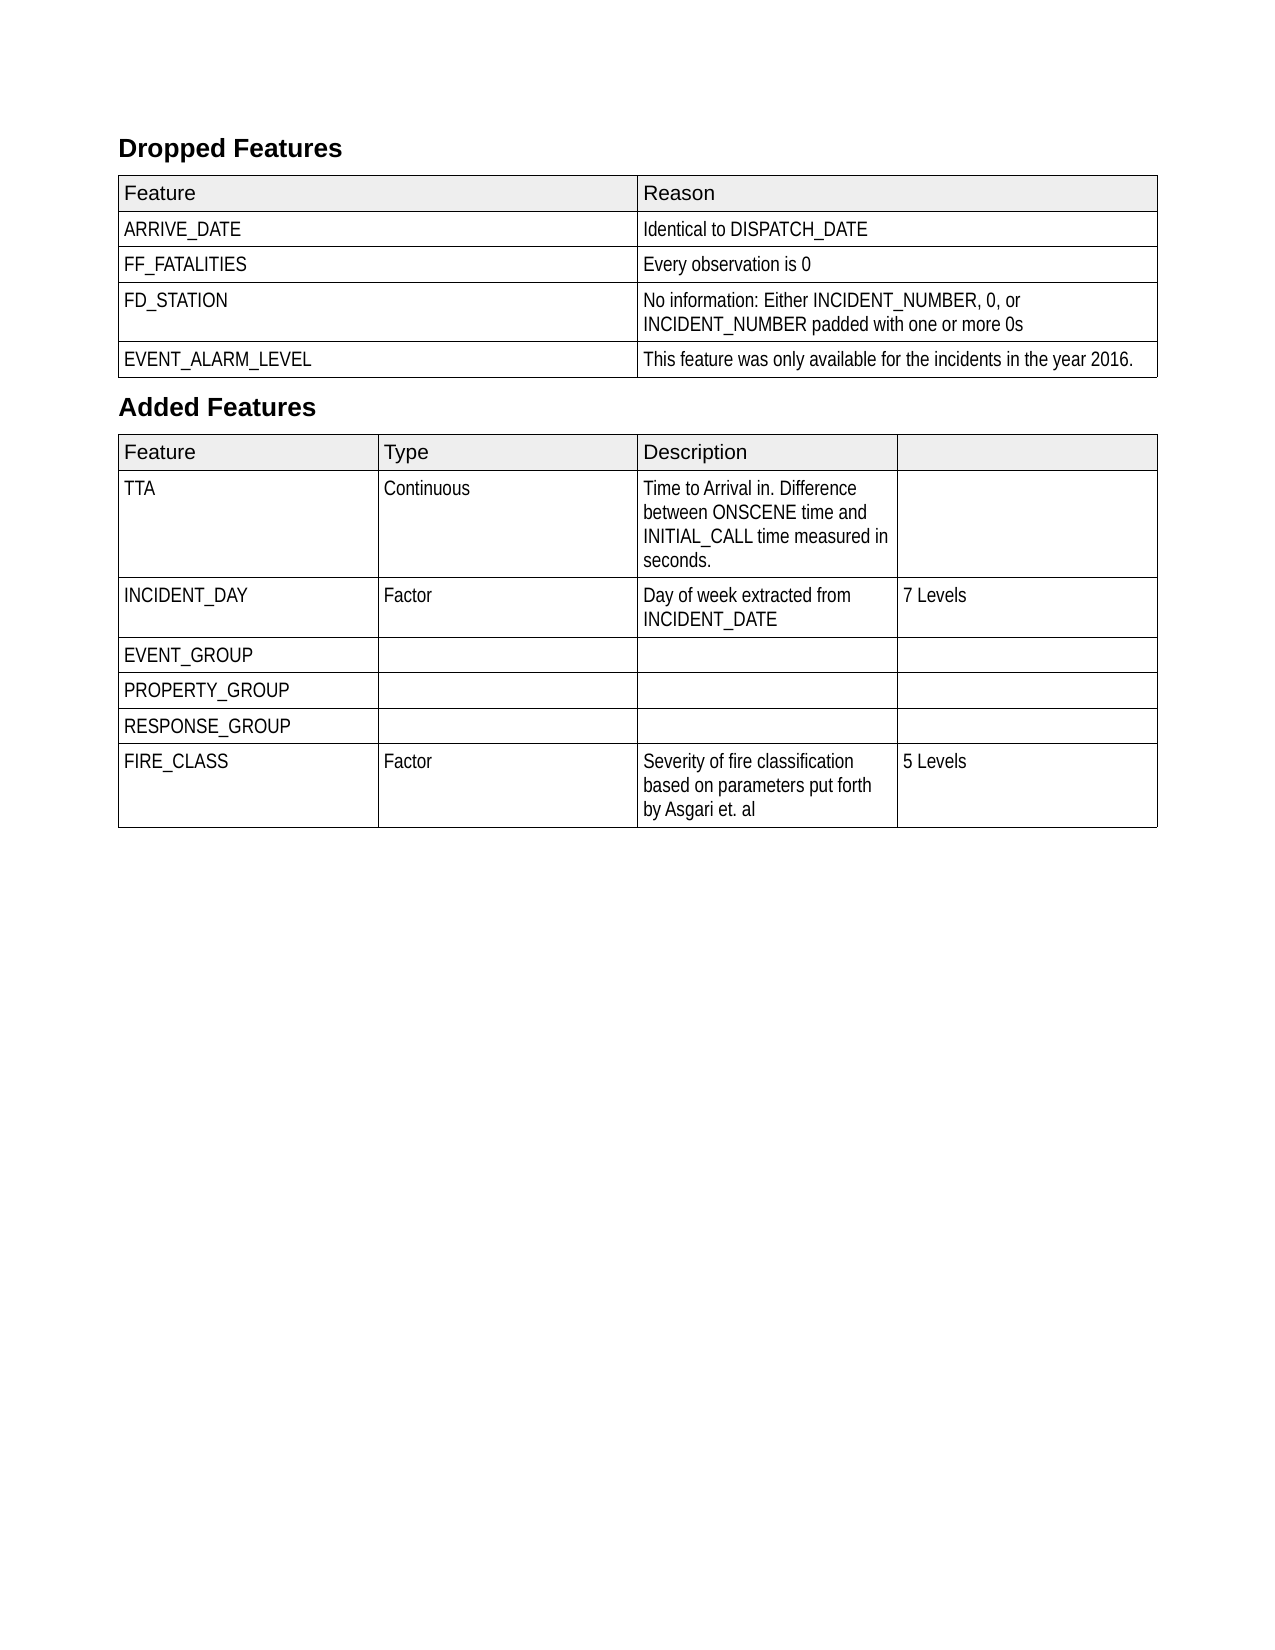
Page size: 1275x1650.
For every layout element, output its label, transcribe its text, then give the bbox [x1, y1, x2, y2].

table_cell Continuous [379, 471, 637, 577]
table_cell [379, 638, 637, 672]
table_cell 5 Levels [898, 744, 1157, 827]
table_cell Every observation is 0 [638, 247, 1157, 282]
table_cell EVENT_ALARM_LEVEL [119, 342, 637, 377]
table_header Description [638, 435, 897, 470]
table_cell [898, 471, 1157, 577]
table_cell [638, 673, 897, 708]
table_cell Day of week extracted from INCIDENT_DATE [638, 578, 897, 637]
subtitle Dropped Features [118, 133, 1157, 163]
table_cell This feature was only available for the incidents in the year 2016. [638, 342, 1157, 377]
table_cell Factor [379, 744, 637, 827]
table_cell [898, 638, 1157, 672]
table_cell INCIDENT_DAY [119, 578, 378, 637]
table_cell Factor [379, 578, 637, 637]
table_cell [898, 673, 1157, 708]
table_cell Identical to DISPATCH_DATE [638, 212, 1157, 246]
table_cell 7 Levels [898, 578, 1157, 637]
table_cell [379, 673, 637, 708]
table_cell [638, 638, 897, 672]
table_cell [898, 709, 1157, 743]
subtitle Added Features [118, 392, 1157, 422]
table_header Feature [119, 435, 378, 470]
table_cell ARRIVE_DATE [119, 212, 637, 246]
table_cell No information: Either INCIDENT_NUMBER, 0, or INCIDENT_NUMBER padded with one or more 0s [638, 283, 1157, 341]
table_cell Severity of fire classification based on parameters put forth by Asgari et. al [638, 744, 897, 827]
table_cell [638, 709, 897, 743]
table_cell RESPONSE_GROUP [119, 709, 378, 743]
table_cell PROPERTY_GROUP [119, 673, 378, 708]
table_header Feature [119, 176, 637, 211]
table_cell Time to Arrival in. Difference between ONSCENE time and INITIAL_CALL time measured in seconds. [638, 471, 897, 577]
table_cell [379, 709, 637, 743]
table_cell FD_STATION [119, 283, 637, 341]
table_cell FIRE_CLASS [119, 744, 378, 827]
table_cell FF_FATALITIES [119, 247, 637, 282]
table_cell EVENT_GROUP [119, 638, 378, 672]
table_header Reason [638, 176, 1157, 211]
table_header Type [379, 435, 637, 470]
table_header [898, 435, 1157, 470]
table_cell TTA [119, 471, 378, 577]
